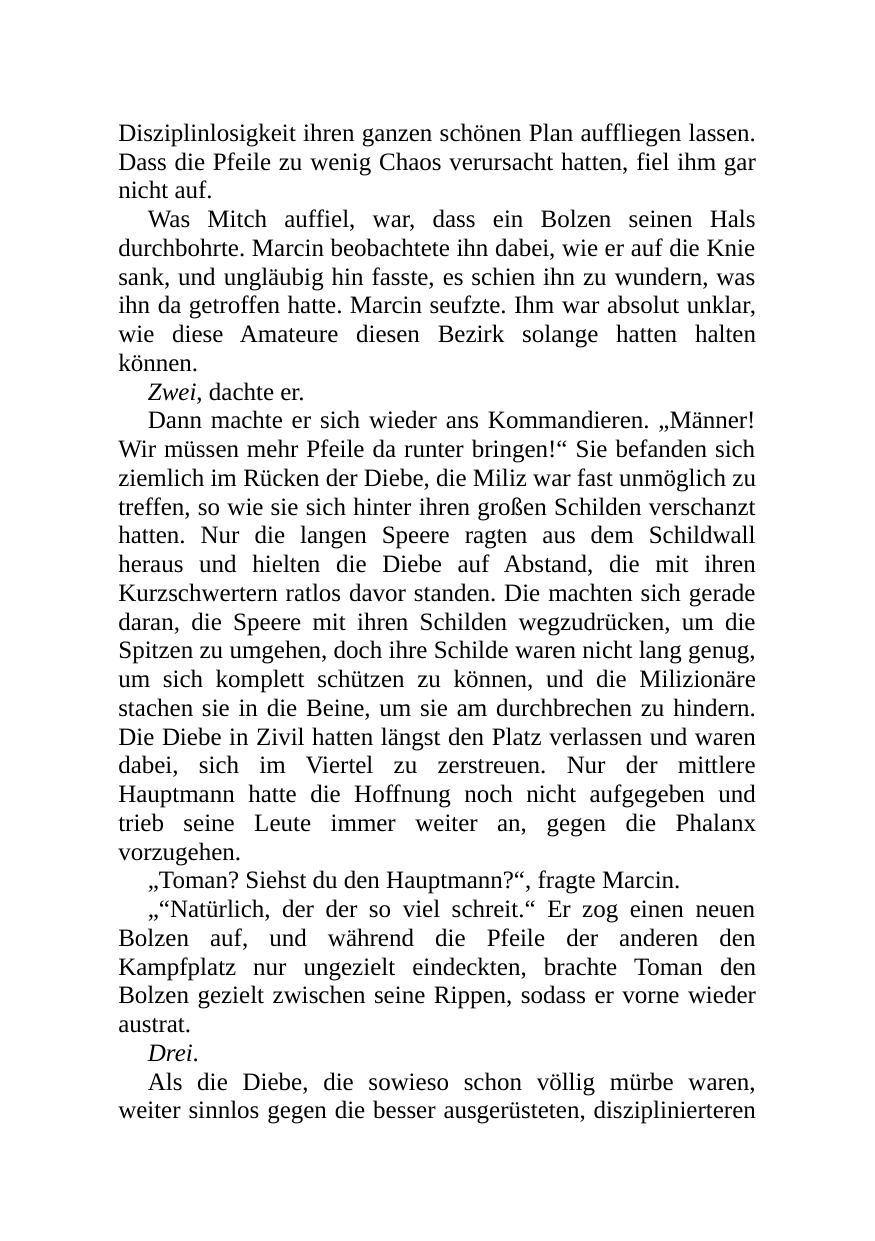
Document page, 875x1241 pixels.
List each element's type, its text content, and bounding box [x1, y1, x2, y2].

text „“Natürlich, der der so viel schreit.“ Er zog einen neuen Bolzen auf, und während die Pfeile der anderen den Kampfplatz nur ungezielt eindeckten, brachte Toman den Bolzen gezielt zwischen seine Rippen, sodass er vorne wieder austrat. [118, 894, 756, 1038]
text Zwei, dachte er. [118, 377, 756, 406]
text Dann machte er sich wieder ans Kommandieren. „Männer! Wir müssen mehr Pfeile da runter bringen!“ Sie befanden sich ziemlich im Rücken der Diebe, die Miliz war fast unmöglich zu treffen, so wie sie sich hinter ihren großen Schilden verschanzt hatten. Nur die langen Speere ragten aus dem Schildwall heraus und hielten die Diebe auf Abstand, die mit ihren Kurzschwertern ratlos davor standen. Die machten sich gerade daran, die Speere mit ihren Schilden wegzudrücken, um die Spitzen zu umgehen, doch ihre Schilde waren nicht lang genug, um sich komplett schützen zu können, und die Milizionäre stachen sie in die Beine, um sie am durchbrechen zu hindern. Die Diebe in Zivil hatten längst den Platz verlassen und waren dabei, sich im Viertel zu zerstreuen. Nur der mittlere Hauptmann hatte die Hoffnung noch nicht aufgegeben und trieb seine Leute immer weiter an, gegen die Phalanx vorzugehen. [118, 406, 756, 866]
text Disziplinlosigkeit ihren ganzen schönen Plan auffliegen lassen. Dass die Pfeile zu wenig Chaos verursacht hatten, fiel ihm gar nicht auf. [118, 118, 756, 204]
text „Toman? Siehst du den Hauptmann?“, fragte Marcin. [118, 866, 756, 894]
text Was Mitch auffiel, war, dass ein Bolzen seinen Hals durchbohrte. Marcin beobachtete ihn dabei, wie er auf die Knie sank, und ungläubig hin fasste, es schien ihn zu wundern, was ihn da getroffen hatte. Marcin seufzte. Ihm war absolut unklar, wie diese Amateure diesen Bezirk solange hatten halten können. [118, 204, 756, 377]
text Drei. [118, 1038, 756, 1067]
text Als die Diebe, die sowieso schon völlig mürbe waren, weiter sinnlos gegen die besser ausgerüsteten, disziplinierteren [118, 1067, 756, 1124]
